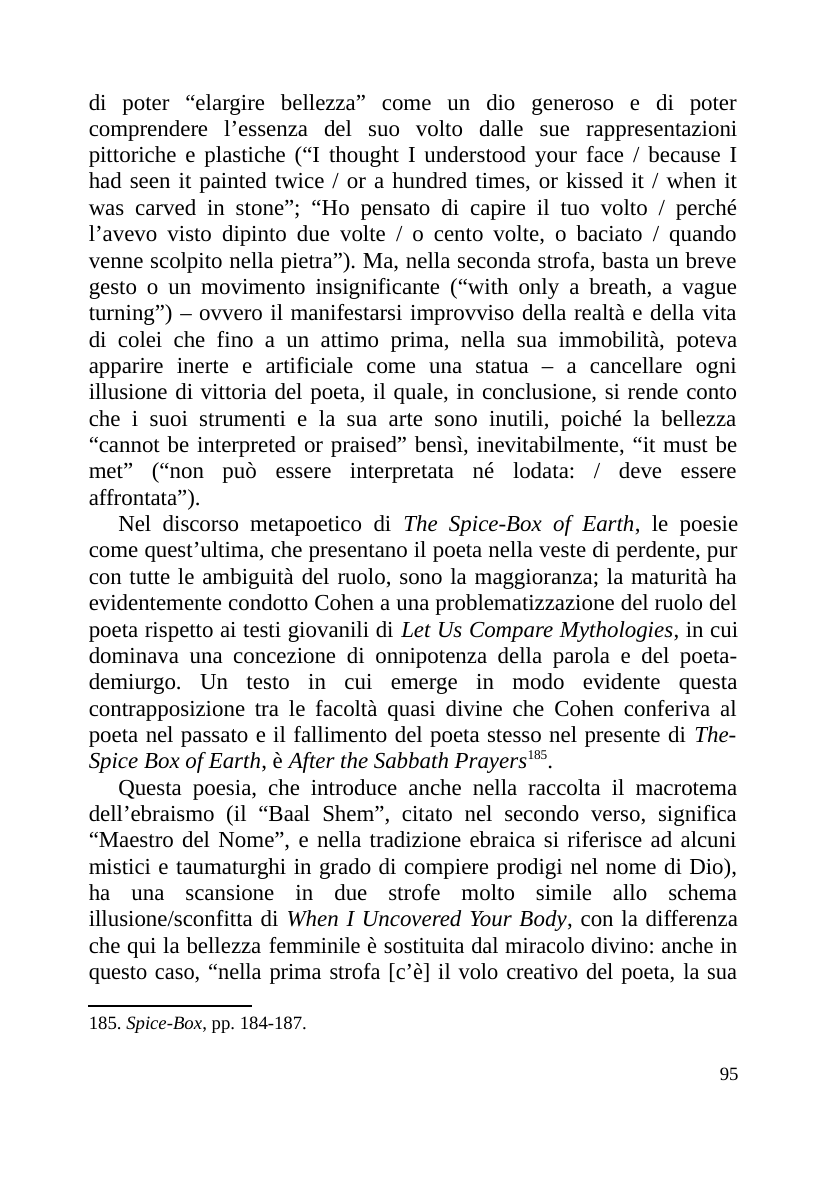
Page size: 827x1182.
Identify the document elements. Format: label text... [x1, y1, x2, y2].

text Questa poesia, che introduce anche nella raccolta il macrotema dell’ebraismo (il “Baal Shem”, citato nel secondo verso, significa “Maestro del Nome”, e nella tradizione ebraica si riferisce ad alcuni mistici e taumaturghi in grado di compiere prodigi nel nome di Dio), ha una scansione in due strofe molto simile allo schema illusione/sconfitta di When I Uncovered Your Body, con la differenza che qui la bellezza femminile è sostituita dal miracolo divino: anche in questo caso, “nella prima strofa [c’è] il volo creativo del poeta, la sua [88, 774, 738, 984]
text di poter “elargire bellezza” come un dio generoso e di poter comprendere l’essenza del suo volto dalle sue rappresentazioni pittoriche e plastiche (“I thought I understood your face / because I had seen it painted twice / or a hundred times, or kissed it / when it was carved in stone”; “Ho pensato di capire il tuo volto / perché l’avevo visto dipinto due volte / o cento volte, o baciato / quando venne scolpito nella pietra”). Ma, nella seconda strofa, basta un breve gesto o un movimento insignificante (“with only a breath, a vague turning”) – ovvero il manifestarsi improvviso della realtà e della vita di colei che fino a un attimo prima, nella sua immobilità, poteva apparire inerte e artificiale come una statua – a cancellare ogni illusione di vittoria del poeta, il quale, in conclusione, si rende conto che i suoi strumenti e la sua arte sono inutili, poiché la bellezza “cannot be interpreted or praised” bensì, inevitabilmente, “it must be met” (“non può essere interpretata né lodata: / deve essere affrontata”). [88, 88, 738, 510]
text Spice-Box, pp. 184-187. [88, 1012, 738, 1034]
text Nel discorso metapoetico di The Spice-Box of Earth, le poesie come quest’ultima, che presentano il poeta nella veste di perdente, pur con tutte le ambiguità del ruolo, sono la maggioranza; la maturità ha evidentemente condotto Cohen a una problematizzazione del ruolo del poeta rispetto ai testi giovanili di Let Us Compare Mythologies, in cui dominava una concezione di onnipotenza della parola e del poeta-demiurgo. Un testo in cui emerge in modo evidente questa contrapposizione tra le facoltà quasi divine che Cohen conferiva al poeta nel passato e il fallimento del poeta stesso nel presente di The-Spice Box of Earth, è After the Sabbath Prayers. [88, 510, 738, 774]
